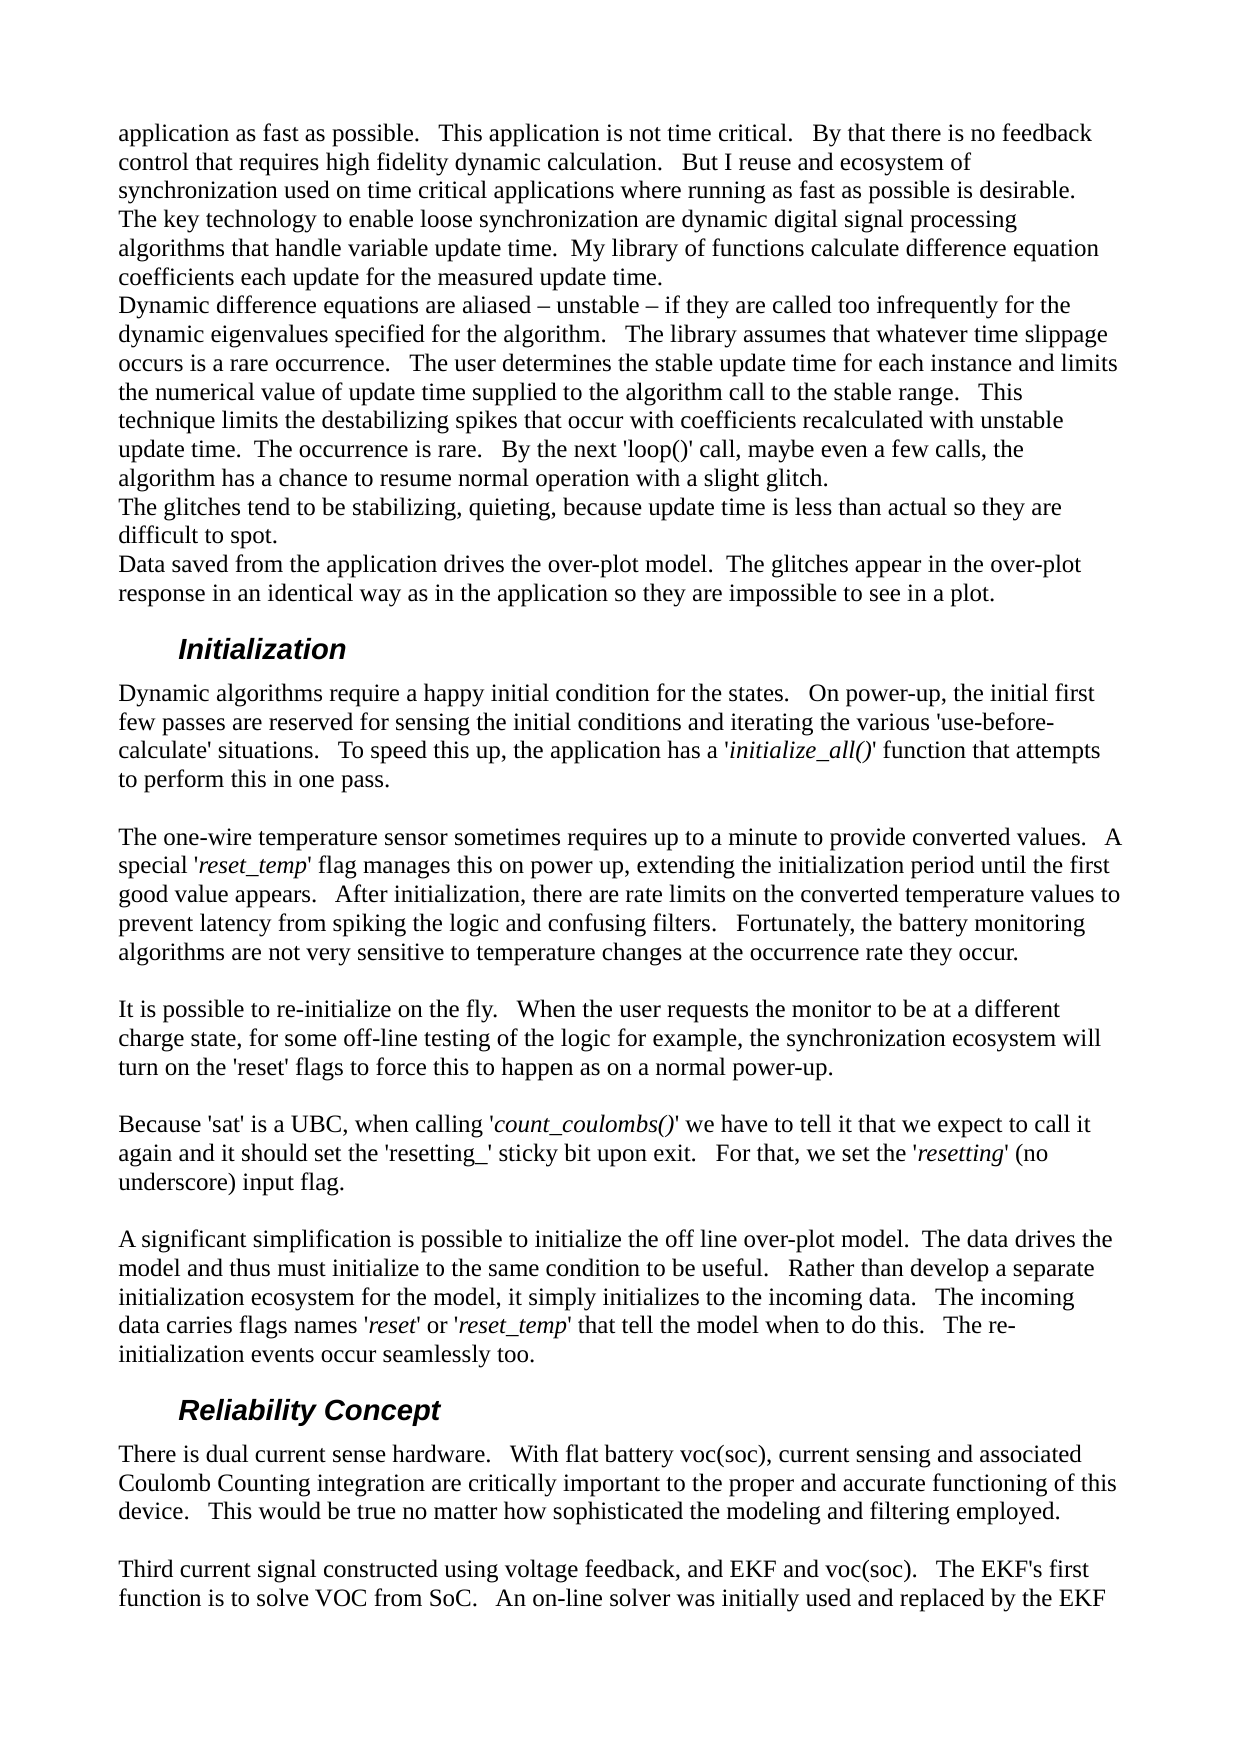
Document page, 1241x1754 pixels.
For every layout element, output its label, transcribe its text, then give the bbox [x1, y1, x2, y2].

text It is possible to re-initialize on the fly. When the user requests the monitor to be at a different charge state, for some off-line testing of the logic for example, the synchronization ecosystem will turn on the 'reset' flags to force this to happen as on a normal power-up. [118, 994, 1122, 1080]
text Third current signal constructed using voltage feedback, and EKF and voc(soc). The EKF's first function is to solve VOC from SoC. An on-line solver was initially used and replaced by the EKF [118, 1554, 1122, 1611]
text The one-wire temperature sensor sometimes requires up to a minute to provide converted values. A special 'reset_temp' flag manages this on power up, extending the initialization period until the first good value appears. After initialization, there are rate limits on the converted temperature values to prevent latency from spiking the logic and confusing filters. Fortunately, the battery monitoring algorithms are not very sensitive to temperature changes at the occurrence rate they occur. [118, 822, 1122, 965]
subtitle Reliability Concept [118, 1393, 1122, 1426]
text Data saved from the application drives the over-plot model. The glitches appear in the over-plot response in an identical way as in the application so they are impossible to see in a plot. [118, 549, 1122, 607]
text There is dual current sense hardware. With flat battery voc(soc), current sensing and associated Coulomb Counting integration are critically important to the proper and accurate functioning of this device. This would be true no matter how sophisticated the modeling and filtering employed. [118, 1439, 1122, 1525]
text Dynamic difference equations are aliased – unstable – if they are called too infrequently for the dynamic eigenvalues specified for the algorithm. The library assumes that whatever time slippage occurs is a rare occurrence. The user determines the stable update time for each instance and limits the numerical value of update time supplied to the algorithm call to the stable range. This technique limits the destabilizing spikes that occur with coefficients recalculated with unstable update time. The occurrence is rare. By the next 'loop()' call, maybe even a few calls, the algorithm has a chance to resume normal operation with a slight glitch. [118, 291, 1122, 492]
text The key technology to enable loose synchronization are dynamic digital signal processing algorithms that handle variable update time. My library of functions calculate difference equation coefficients each update for the measured update time. [118, 204, 1122, 291]
text application as fast as possible. This application is not time critical. By that there is no feedback control that requires high fidelity dynamic calculation. But I reuse and ecosystem of synchronization used on time critical applications where running as fast as possible is desirable. [118, 118, 1122, 204]
text Because 'sat' is a UBC, when calling 'count_coulombs()' we have to tell it that we expect to call it again and it should set the 'resetting_' sticky bit upon exit. For that, we set the 'resetting' (no underscore) input flag. [118, 1109, 1122, 1195]
text The glitches tend to be stabilizing, quieting, because update time is less than actual so they are difficult to spot. [118, 492, 1122, 549]
text A significant simplification is possible to initialize the off line over-plot model. The data drives the model and thus must initialize to the same condition to be useful. Rather than develop a separate initialization ecosystem for the model, it simply initializes to the incoming data. The incoming data carries flags names 'reset' or 'reset_temp' that tell the model when to do this. The re-initialization events occur seamlessly too. [118, 1224, 1122, 1368]
text Dynamic algorithms require a happy initial condition for the states. On power-up, the initial first few passes are reserved for sensing the initial conditions and iterating the various 'use-before-calculate' situations. To speed this up, the application has a 'initialize_all()' function that attempts to perform this in one pass. [118, 678, 1122, 793]
subtitle Initialization [118, 632, 1122, 665]
